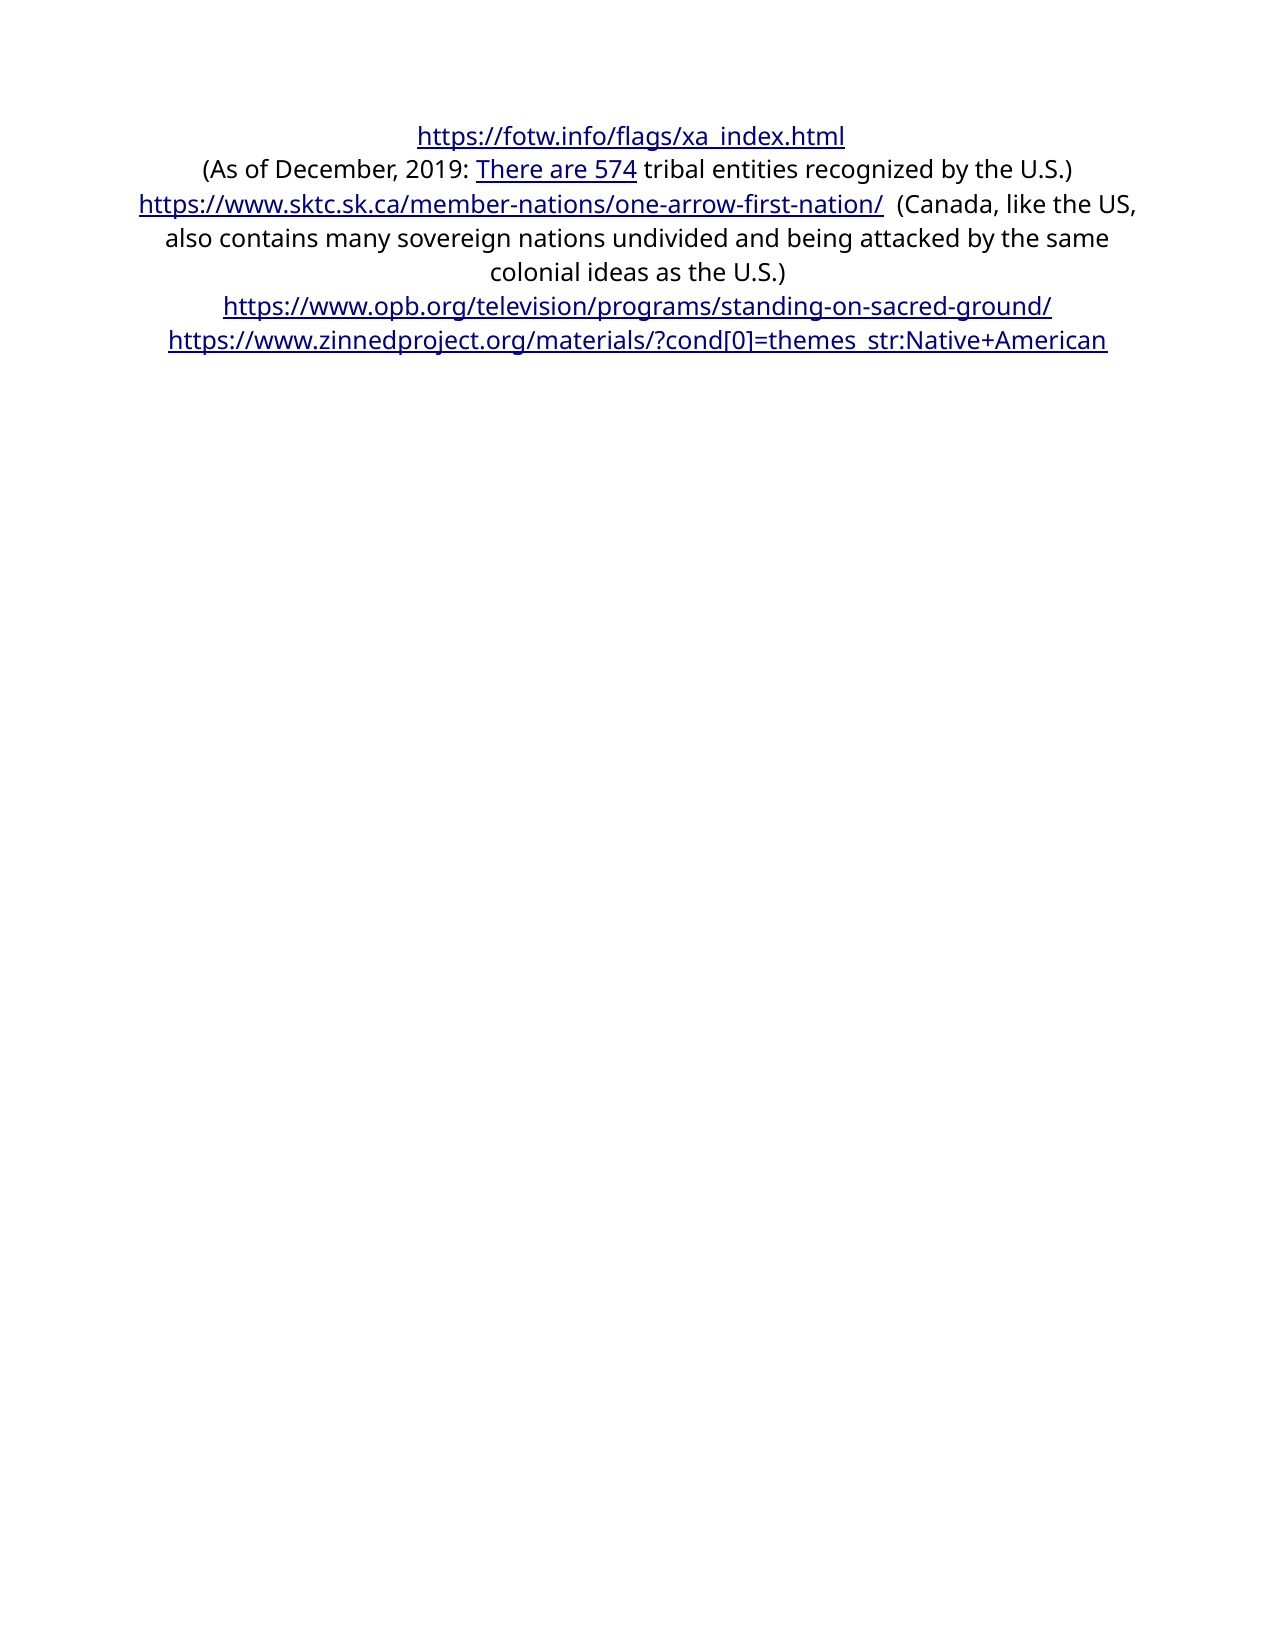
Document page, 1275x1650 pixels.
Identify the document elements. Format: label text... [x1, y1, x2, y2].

text (As of December, 2019: There are 574 tribal entities recognized by the U.S.) [118, 152, 1157, 186]
text https://www.zinnedproject.org/materials/?cond[0]=themes_str:Native+American [118, 322, 1157, 357]
text https://www.opb.org/television/programs/standing-on-sacred-ground/ [118, 288, 1157, 322]
text https://www.sktc.sk.ca/member-nations/one-arrow-first-nation/ (Canada, like the US, also contains many sovereign nations undivided and being attacked by the same colonial ideas as the U.S.) [118, 186, 1157, 288]
text https://fotw.info/flags/xa_index.html [118, 118, 1157, 152]
